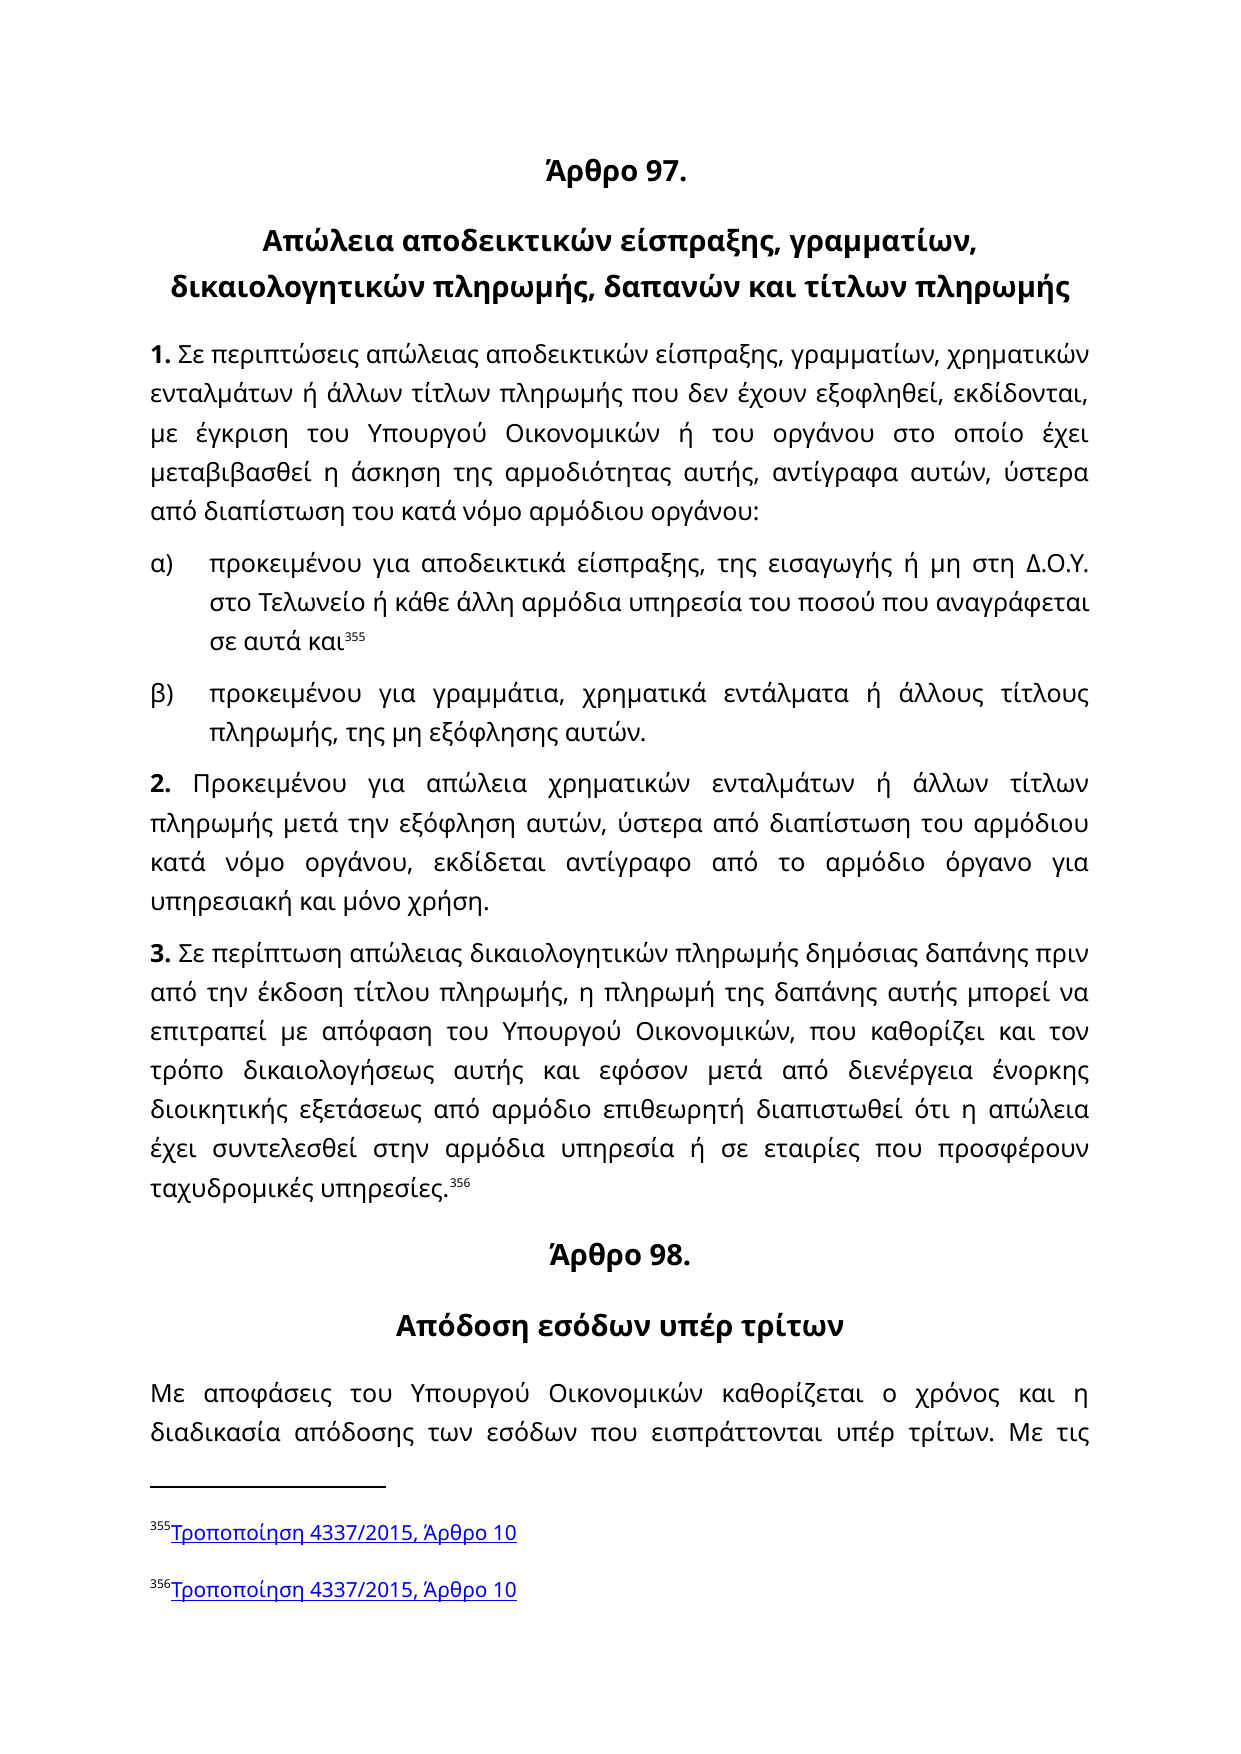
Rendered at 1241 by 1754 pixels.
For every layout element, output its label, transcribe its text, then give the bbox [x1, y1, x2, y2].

text 1. Σε περιπτώσεις απώλειας αποδεικτικών είσπραξης, γραμματίων, χρηματικών ενταλμάτων ή άλλων τίτλων πληρωμής που δεν έχουν εξοφληθεί, εκδίδονται, με έγκριση του Υπουργού Οικονομικών ή του οργάνου στο οποίο έχει μεταβιβασθεί η άσκηση της αρμοδιότητας αυτής, αντίγραφα αυτών, ύστερα από διαπίστωση του κατά νόμο αρμόδιου οργάνου: [150, 337, 1090, 528]
subtitle Απόδοση εσόδων υπέρ τρίτων [150, 1305, 1090, 1345]
subtitle Άρθρο 98. [150, 1234, 1090, 1274]
text Τροποποίηση 4337/2015, Άρθρο 10 [150, 1576, 1090, 1604]
subtitle Απώλεια αποδεικτικών είσπραξης, γραμματίων, δικαιολογητικών πληρωμής, δαπανών και τίτλων πληρωμής [150, 221, 1090, 306]
text Με αποφάσεις του Υπουργού Οικονοµικών καθορίζεται ο χρόνος και η διαδικασία απόδοσης των εσόδων που εισπράττονται υπέρ τρίτων. Με τις [150, 1376, 1090, 1449]
list β) προκειμένου για γραμμάτια, χρηματικά εντάλματα ή άλλους τίτλους πληρωμής, της μη εξόφλησης αυτών. [150, 675, 1090, 748]
text 3. Σε περίπτωση απώλειας δικαιολογητικών πληρωμής δημόσιας δαπάνης πριν από την έκδοση τίτλου πληρωμής, η πληρωμή της δαπάνης αυτής μπορεί να επιτραπεί με απόφαση του Υπουργού Οικονομικών, που καθορίζει και τον τρόπο δικαιολογήσεως αυτής και εφόσον μετά από διενέργεια ένορκης διοικητικής εξετάσεως από αρμόδιο επιθεωρητή διαπιστωθεί ότι η απώλεια έχει συντελεσθεί στην αρμόδια υπηρεσία ή σε εταιρίες που προσφέρουν ταχυδρομικές υπηρεσίες. [150, 935, 1090, 1204]
subtitle Άρθρο 97. [150, 150, 1090, 190]
list α) προκειμένου για αποδεικτικά είσπραξης, της εισαγωγής ή μη στη Δ.Ο.Υ. στο Τελωνείο ή κάθε άλλη αρμόδια υπηρεσία του ποσού που αναγράφεται σε αυτά και [150, 545, 1090, 658]
text 2. Προκειμένου για απώλεια χρηματικών ενταλμάτων ή άλλων τίτλων πληρωμής μετά την εξόφληση αυτών, ύστερα από διαπίστωση του αρμόδιου κατά νόμο οργάνου, εκδίδεται αντίγραφο από το αρμόδιο όργανο για υπηρεσιακή και μόνο χρήση. [150, 766, 1090, 918]
text Τροποποίηση 4337/2015, Άρθρο 10 [150, 1518, 1090, 1546]
